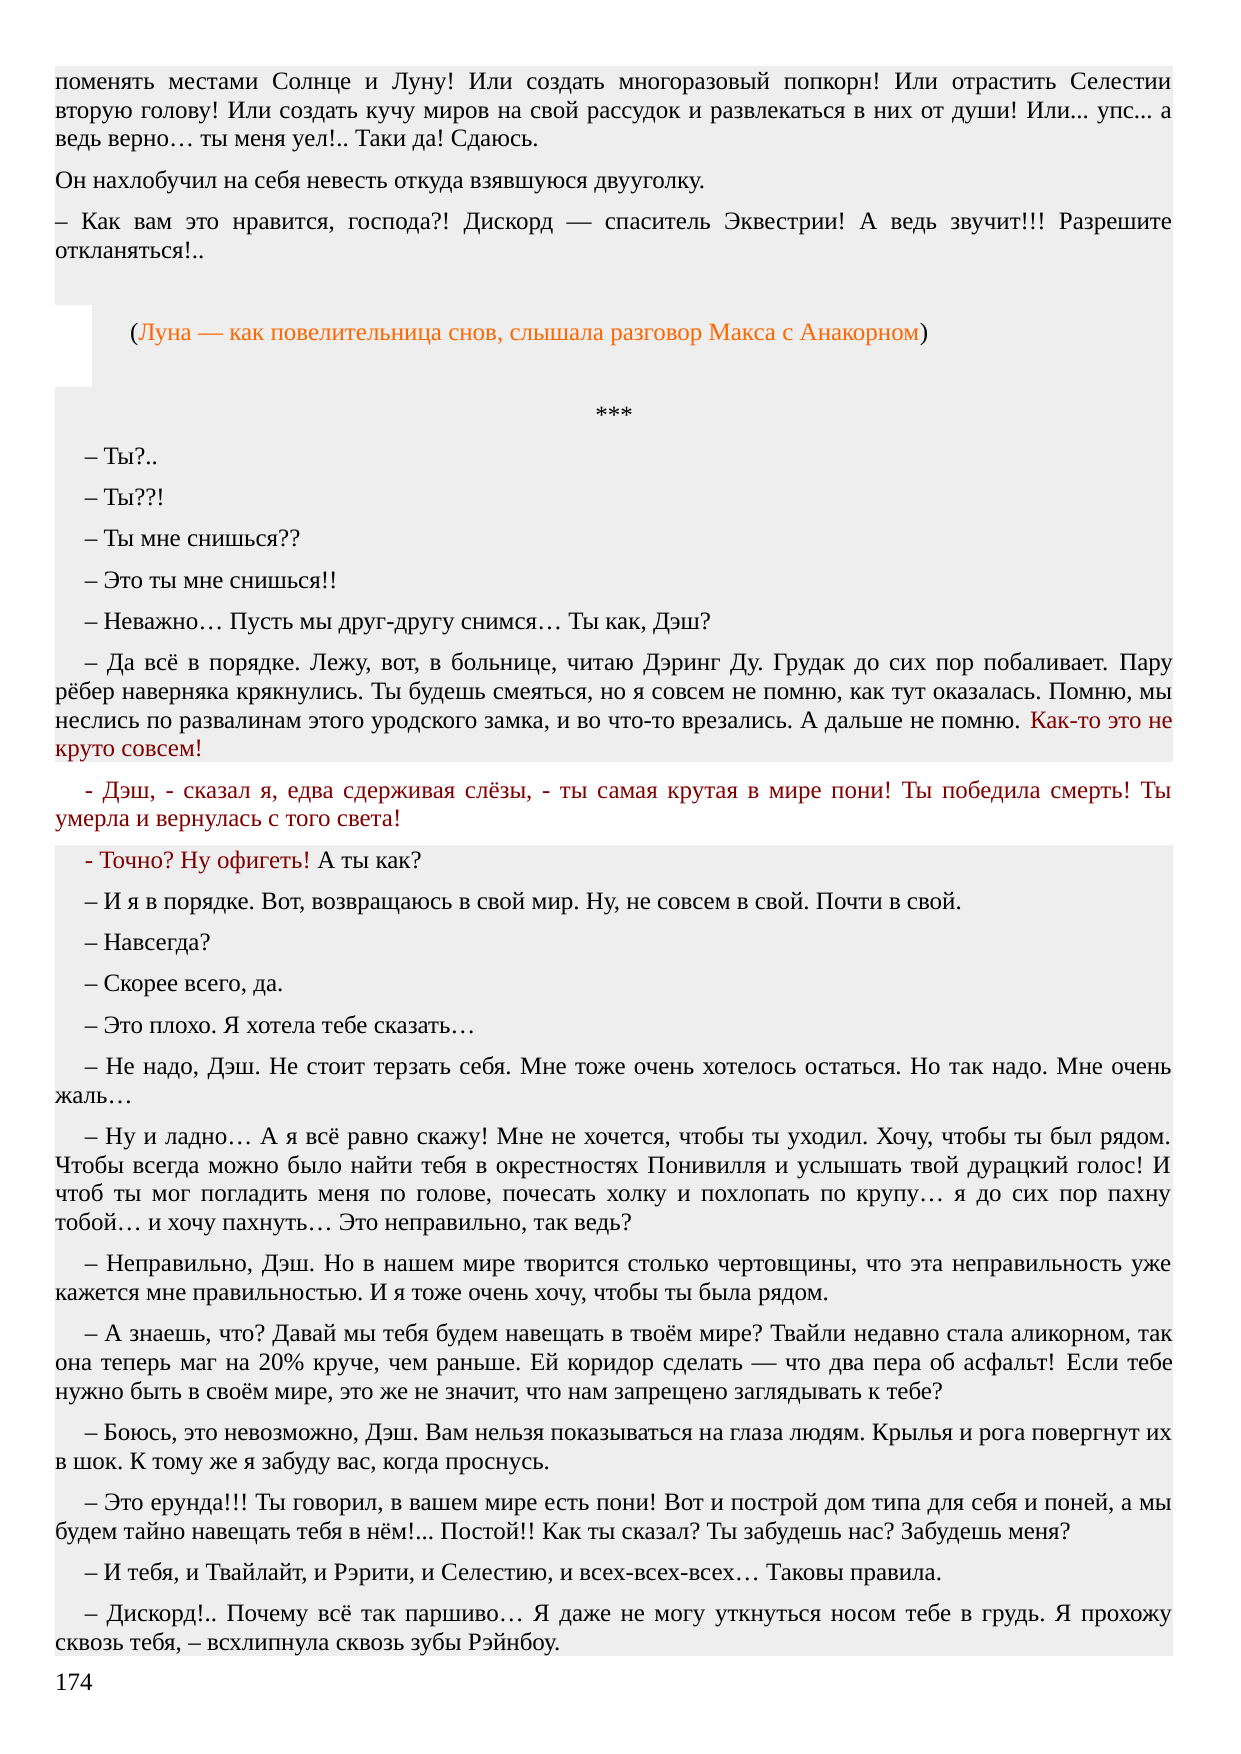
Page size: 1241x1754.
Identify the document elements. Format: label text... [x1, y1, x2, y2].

text – А знаешь, что? Давай мы тебя будем навещать в твоём мире? Твайли недавно стала аликорном, так она теперь маг на 20% круче, чем раньше. Ей коридор сделать — что два пера об асфальт! Если тебе нужно быть в своём мире, это же не значит, что нам запрещено заглядывать к тебе? [55, 1318, 1173, 1405]
text – Неправильно, Дэш. Но в нашем мире творится столько чертовщины, что эта неправильность уже кажется мне правильностью. И я тоже очень хочу, чтобы ты была рядом. [55, 1248, 1173, 1306]
text поменять местами Солнце и Луну! Или создать многоразовый попкорн! Или отрастить Селестии вторую голову! Или создать кучу миров на свой рассудок и развлекаться в них от души! Или... упс... а ведь верно… ты меня уел!.. Таки да! Сдаюсь. [55, 66, 1173, 152]
text – Неважно… Пусть мы друг-другу снимся… Ты как, Дэш? [55, 606, 1173, 635]
text *** [55, 400, 1173, 428]
text - Дэш, - сказал я, едва сдерживая слёзы, - ты самая крутая в мире пони! Ты победила смерть! Ты умерла и вернулась с того света! [55, 775, 1173, 832]
list (Луна — как повелительница снов, слышала разговор Макса с Анакорном) [92, 317, 1173, 346]
text – Навсегда? [55, 927, 1173, 956]
text – Это ерунда!!! Ты говорил, в вашем мире есть пони! Вот и построй дом типа для себя и поней, а мы будем тайно навещать тебя в нём!... Постой!! Как ты сказал? Ты забудешь нас? Забудешь меня? [55, 1487, 1173, 1545]
text – Это ты мне снишься!! [55, 565, 1173, 593]
text – Ты мне снишься?? [55, 523, 1173, 552]
text – Ты?.. [55, 441, 1173, 470]
text – Дискорд!.. Почему всё так паршиво… Я даже не могу уткнуться носом тебе в грудь. Я прохожу сквозь тебя, – всхлипнула сквозь зубы Рэйнбоу. [55, 1598, 1173, 1656]
text – И я в порядке. Вот, возвращаюсь в свой мир. Ну, не совсем в свой. Почти в свой. [55, 886, 1173, 915]
text - Точно? Ну офигеть! А ты как? [55, 845, 1173, 873]
text – Ты??! [55, 482, 1173, 511]
text – Как вам это нравится, господа?! Дискорд — спаситель Эквестрии! А ведь звучит!!! Разрешите откланяться!.. [55, 206, 1173, 263]
text – Боюсь, это невозможно, Дэш. Вам нельзя показываться на глаза людям. Крылья и рога повергнут их в шок. К тому же я забуду вас, когда проснусь. [55, 1417, 1173, 1475]
text – Скорее всего, да. [55, 968, 1173, 997]
text – Не надо, Дэш. Не стоит терзать себя. Мне тоже очень хотелось остаться. Но так надо. Мне очень жаль… [55, 1051, 1173, 1108]
text Он нахлобучил на себя невесть откуда взявшуюся двууголку. [55, 165, 1173, 193]
text – Да всё в порядке. Лежу, вот, в больнице, читаю Дэринг Ду. Грудак до сих пор побаливает. Пару рёбер наверняка крякнулись. Ты будешь смеяться, но я совсем не помню, как тут оказалась. Помню, мы неслись по развалинам этого уродского замка, и во что-то врезались. А дальше не помню. Как-то это не круто совсем! [55, 647, 1173, 762]
text – И тебя, и Твайлайт, и Рэрити, и Селестию, и всех-всех-всех… Таковы правила. [55, 1557, 1173, 1586]
text – Это плохо. Я хотела тебе сказать… [55, 1010, 1173, 1038]
text – Ну и ладно… А я всё равно скажу! Мне не хочется, чтобы ты уходил. Хочу, чтобы ты был рядом. Чтобы всегда можно было найти тебя в окрестностях Понивилля и услышать твой дурацкий голос! И чтоб ты мог погладить меня по голове, почесать холку и похлопать по крупу… я до сих пор пахну тобой… и хочу пахнуть… Это неправильно, так ведь? [55, 1121, 1173, 1236]
